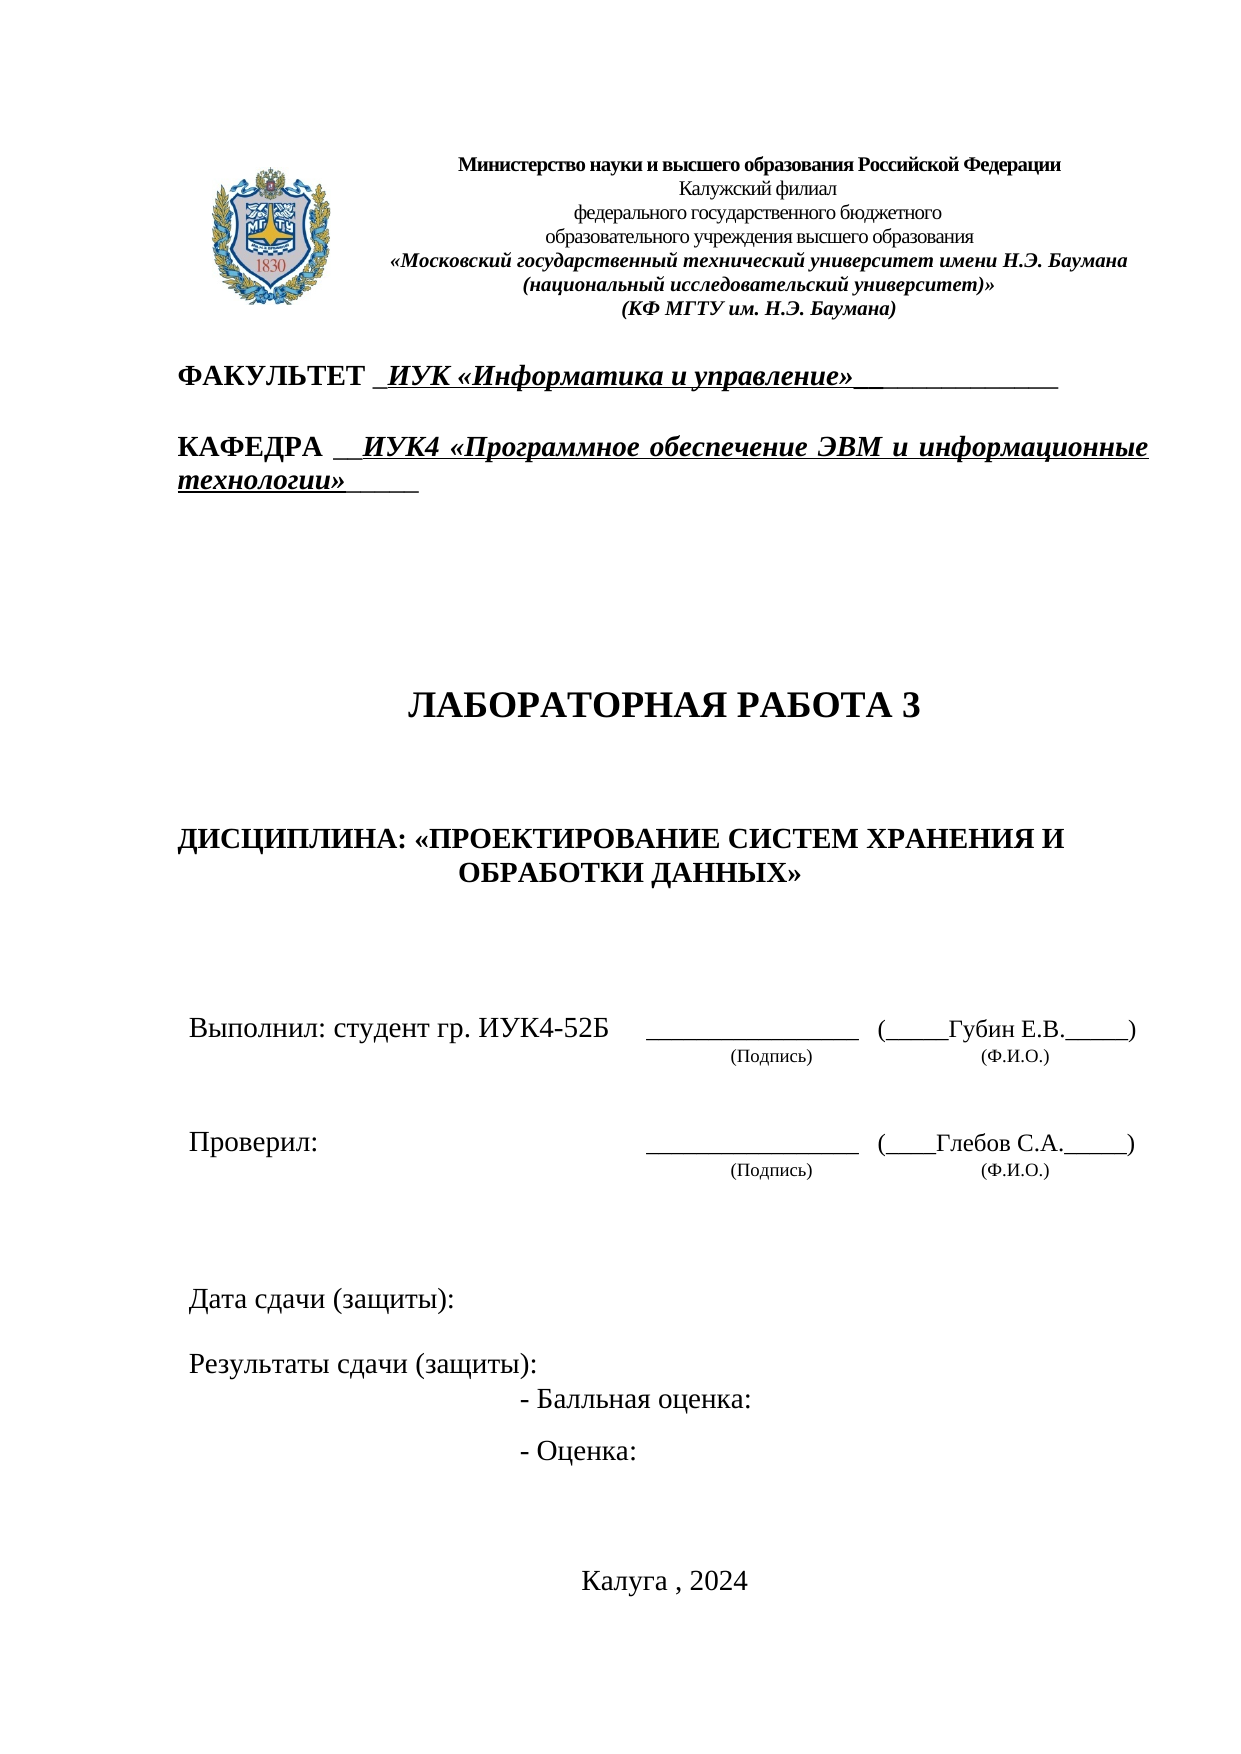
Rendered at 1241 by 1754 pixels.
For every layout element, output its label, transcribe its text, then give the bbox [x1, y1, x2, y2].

table_cell [177, 1381, 508, 1496]
table_header _________________ (_____Губин Е.В._____) (Подпись) (Ф.И.О.) [635, 989, 1174, 1103]
table_cell - Балльная оценка: - Оценка: [508, 1381, 1174, 1496]
text ДИСЦИПЛИНА: «ПРОЕКТИРОВАНИЕ СИСТЕМ ХРАНЕНИЯ И ОБРАБОТКИ ДАННЫХ» [177, 822, 1152, 889]
text КАФЕДРА __ИУК4 «Программное обеспечение ЭВМ и информационные технологии»_____ [177, 429, 1152, 496]
text Калуга , 2024 [177, 1563, 1152, 1596]
table_cell Дата сдачи (защиты): Результаты сдачи (защиты): [177, 1217, 1174, 1381]
picture [211, 167, 331, 305]
table_cell _________________ (____Глебов С.А._____) (Подпись) (Ф.И.О.) [635, 1103, 1174, 1217]
table_header [189, 152, 354, 320]
table_header Выполнил: студент гр. ИУК4-52Б [177, 989, 635, 1103]
text ФАКУЛЬТЕТ _ИУК «Информатика и управление»______________ [177, 358, 1152, 391]
text ЛАБОРАТОРНАЯ РАБОТА 3 [177, 683, 1152, 726]
table_cell Проверил: [177, 1103, 635, 1217]
table_header Министерство науки и высшего образования Российской Федерации Калужский филиал федерального государственного бюджетного образовательного учреждения высшего образования «Московский государственный технический университет имени Н.Э. Баумана (национальный исследовательский университет)» (КФ МГТУ им. Н.Э. Баумана) [354, 152, 1166, 320]
